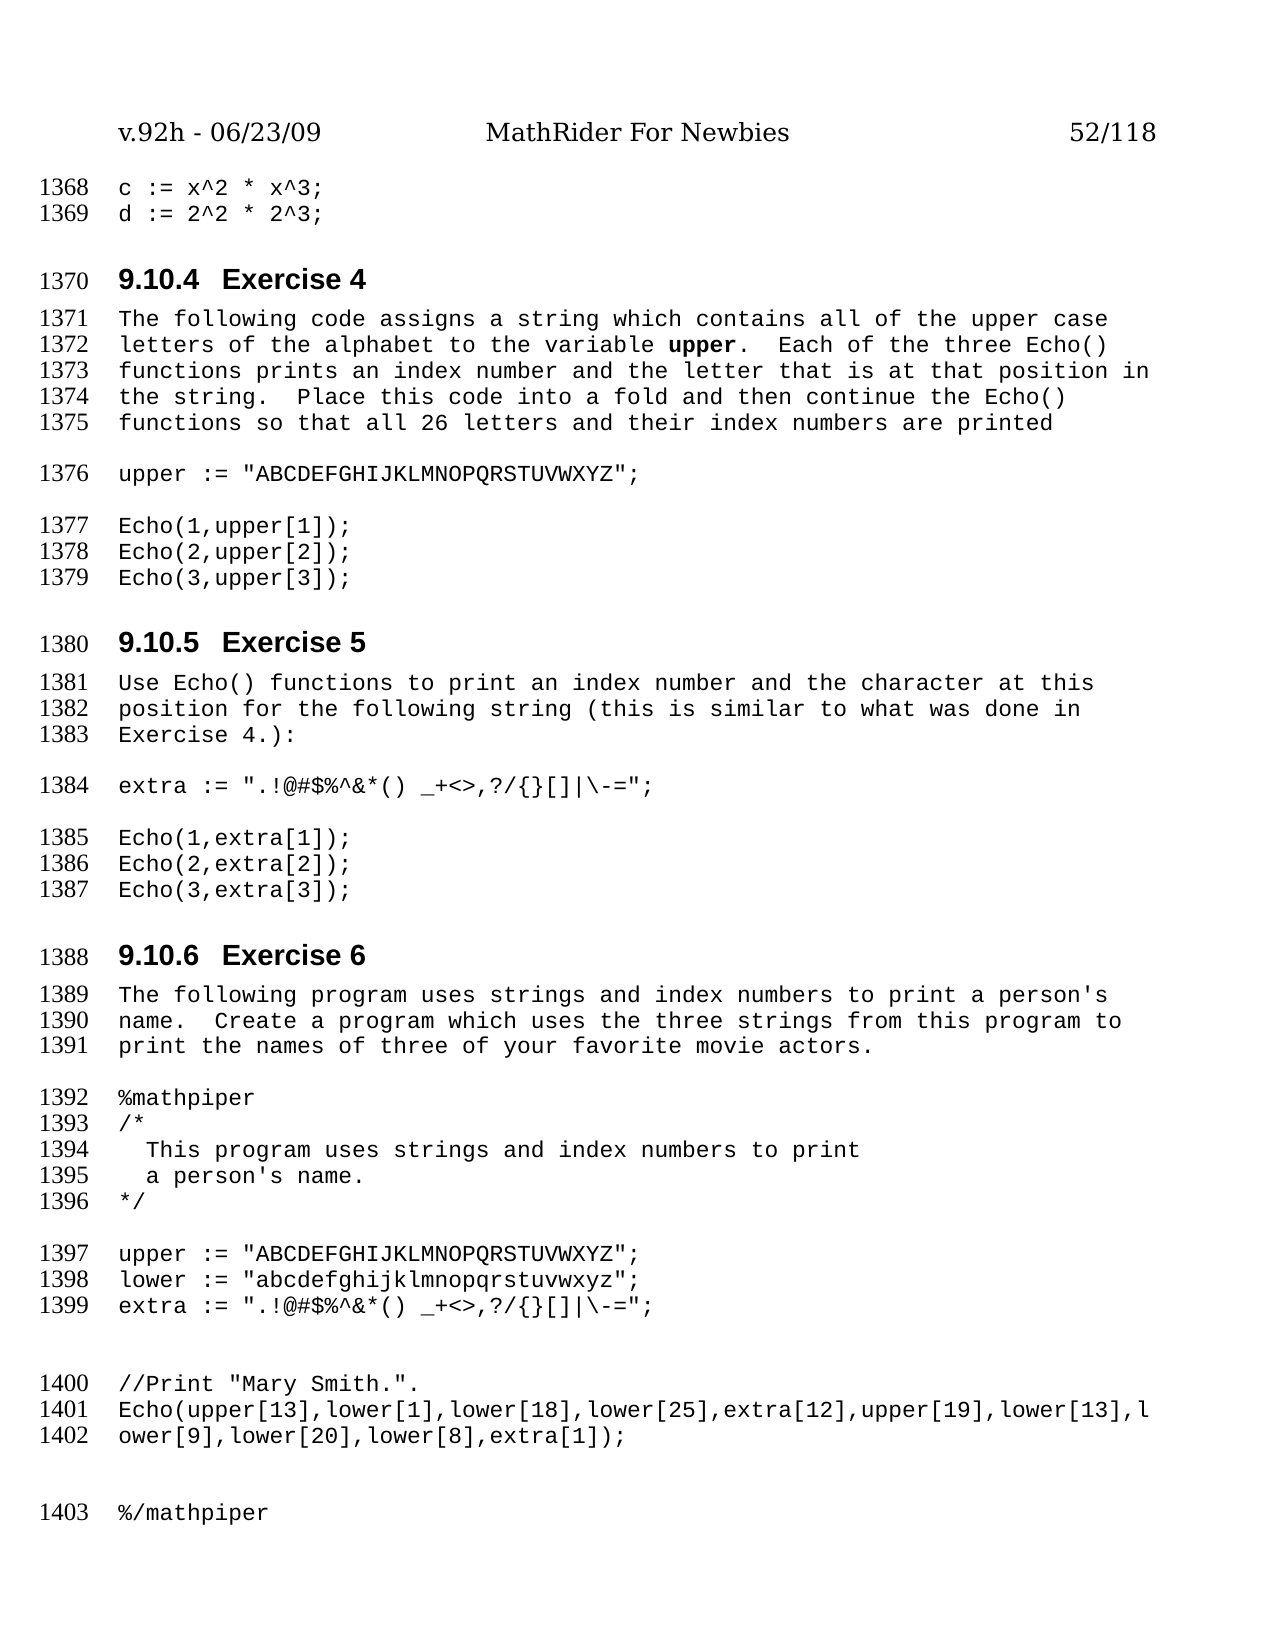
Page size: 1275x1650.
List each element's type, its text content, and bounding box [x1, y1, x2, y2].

text upper := "ABCDEFGHIJKLMNOPQRSTUVWXYZ"; [118, 463, 1157, 489]
text Echo(2,upper[2]); [118, 541, 1157, 567]
text extra := ".!@#$%^&*() _+<>,?/{}[]|\-="; [118, 775, 1157, 801]
text c := x^2 * x^3; [118, 177, 1157, 203]
text d := 2^2 * 2^3; [118, 203, 1157, 229]
text a person's name. [118, 1164, 1157, 1191]
subtitle Exercise 4 [118, 262, 1157, 295]
text lower := "abcdefghijklmnopqrstuvwxyz"; [118, 1268, 1157, 1294]
text */ [118, 1191, 1157, 1216]
text Echo(1,extra[1]); [118, 827, 1157, 853]
text /* [118, 1113, 1157, 1139]
text %/mathpiper [118, 1502, 1157, 1528]
text Echo(1,upper[1]); [118, 515, 1157, 541]
text Echo(3,upper[3]); [118, 567, 1157, 592]
text Use Echo() functions to print an index number and the character at this position for the following string (this is similar to what was done in Exercise 4.): [118, 671, 1157, 749]
text %mathpiper [118, 1087, 1157, 1113]
text This program uses strings and index numbers to print [118, 1139, 1157, 1164]
text //Print "Mary Smith.". [118, 1372, 1157, 1398]
text Echo(upper[13],lower[1],lower[18],lower[25],extra[12],upper[19],lower[13],lower[9],lower[20],lower[8],extra[1]); [118, 1398, 1157, 1450]
subtitle Exercise 6 [118, 937, 1157, 971]
text Echo(3,extra[3]); [118, 878, 1157, 904]
text The following code assigns a string which contains all of the upper case letters of the alphabet to the variable upper. Each of the three Echo() functions prints an index number and the letter that is at that position in the string. Place this code into a fold and then continue the Echo() functions so that all 26 letters and their index numbers are printed [118, 307, 1157, 437]
text extra := ".!@#$%^&*() _+<>,?/{}[]|\-="; [118, 1294, 1157, 1320]
text Echo(2,extra[2]); [118, 853, 1157, 878]
text upper := "ABCDEFGHIJKLMNOPQRSTUVWXYZ"; [118, 1242, 1157, 1268]
subtitle Exercise 5 [118, 626, 1157, 659]
text The following program uses strings and index numbers to print a person's name. Create a program which uses the three strings from this program to print the names of three of your favorite movie actors. [118, 983, 1157, 1061]
